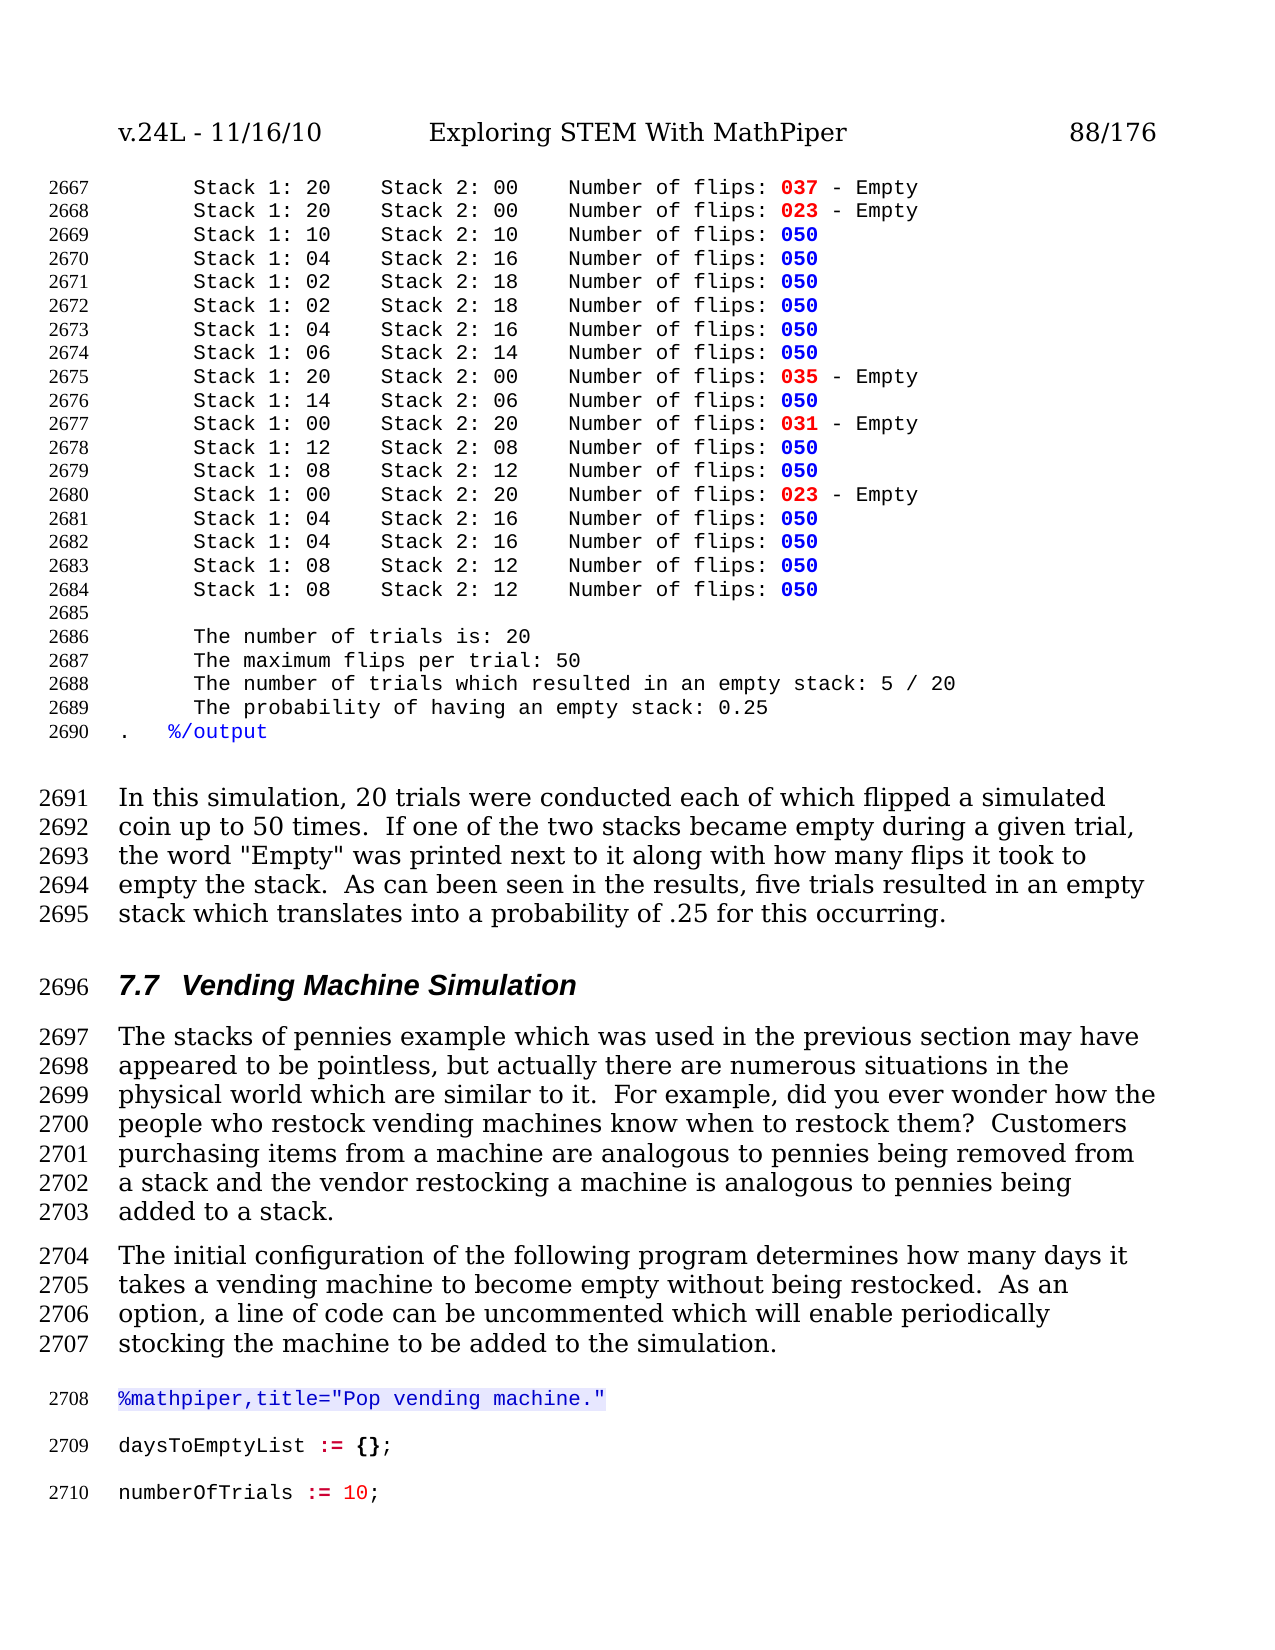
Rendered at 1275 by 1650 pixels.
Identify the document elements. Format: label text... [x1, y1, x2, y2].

text Stack 1: 08 Stack 2: 12 Number of flips: 050 [118, 461, 1157, 484]
text Stack 1: 04 Stack 2: 16 Number of flips: 050 [118, 508, 1157, 531]
text The initial configuration of the following program determines how many days it takes a vending machine to become empty without being restocked. As an option, a line of code can be uncommented which will enable periodically stocking the machine to be added to the simulation. [118, 1241, 1157, 1358]
text Stack 1: 10 Stack 2: 10 Number of flips: 050 [118, 224, 1157, 248]
text Stack 1: 20 Stack 2: 00 Number of flips: 023 - Empty [118, 200, 1157, 224]
text Stack 1: 04 Stack 2: 16 Number of flips: 050 [118, 531, 1157, 555]
text Stack 1: 04 Stack 2: 16 Number of flips: 050 [118, 319, 1157, 342]
text Stack 1: 00 Stack 2: 20 Number of flips: 031 - Empty [118, 413, 1157, 437]
text Stack 1: 20 Stack 2: 00 Number of flips: 035 - Empty [118, 366, 1157, 389]
text In this simulation, 20 trials were conducted each of which flipped a simulated coin up to 50 times. If one of the two stacks became empty during a given trial, the word "Empty" was printed next to it along with how many flips it took to empty the stack. As can been seen in the results, five trials resulted in an empty stack which translates into a probability of .25 for this occurring. [118, 783, 1157, 928]
text Stack 1: 00 Stack 2: 20 Number of flips: 023 - Empty [118, 484, 1157, 508]
text Stack 1: 06 Stack 2: 14 Number of flips: 050 [118, 342, 1157, 366]
text numberOfTrials := 10; [118, 1482, 1157, 1506]
text The maximum flips per trial: 50 [118, 650, 1157, 673]
text Stack 1: 02 Stack 2: 18 Number of flips: 050 [118, 271, 1157, 295]
subtitle Vending Machine Simulation [118, 968, 1157, 1001]
text Stack 1: 20 Stack 2: 00 Number of flips: 037 - Empty [118, 177, 1157, 200]
text Stack 1: 12 Stack 2: 08 Number of flips: 050 [118, 437, 1157, 461]
text Stack 1: 08 Stack 2: 12 Number of flips: 050 [118, 579, 1157, 602]
text %mathpiper,title="Pop vending machine." [118, 1388, 1157, 1411]
text Stack 1: 02 Stack 2: 18 Number of flips: 050 [118, 295, 1157, 319]
text The stacks of pennies example which was used in the previous section may have appeared to be pointless, but actually there are numerous situations in the physical world which are similar to it. For example, did you ever wonder how the people who restock vending machines know when to restock them? Customers purchasing items from a machine are analogous to pennies being removed from a stack and the vendor restocking a machine is analogous to pennies being added to a stack. [118, 1022, 1157, 1226]
text Stack 1: 14 Stack 2: 06 Number of flips: 050 [118, 389, 1157, 413]
text The number of trials is: 20 [118, 626, 1157, 650]
text The number of trials which resulted in an empty stack: 5 / 20 [118, 673, 1157, 697]
text Stack 1: 08 Stack 2: 12 Number of flips: 050 [118, 555, 1157, 579]
text The probability of having an empty stack: 0.25 [118, 697, 1157, 721]
text Stack 1: 04 Stack 2: 16 Number of flips: 050 [118, 248, 1157, 271]
text daysToEmptyList := {}; [118, 1435, 1157, 1458]
text . %/output [118, 721, 1157, 744]
